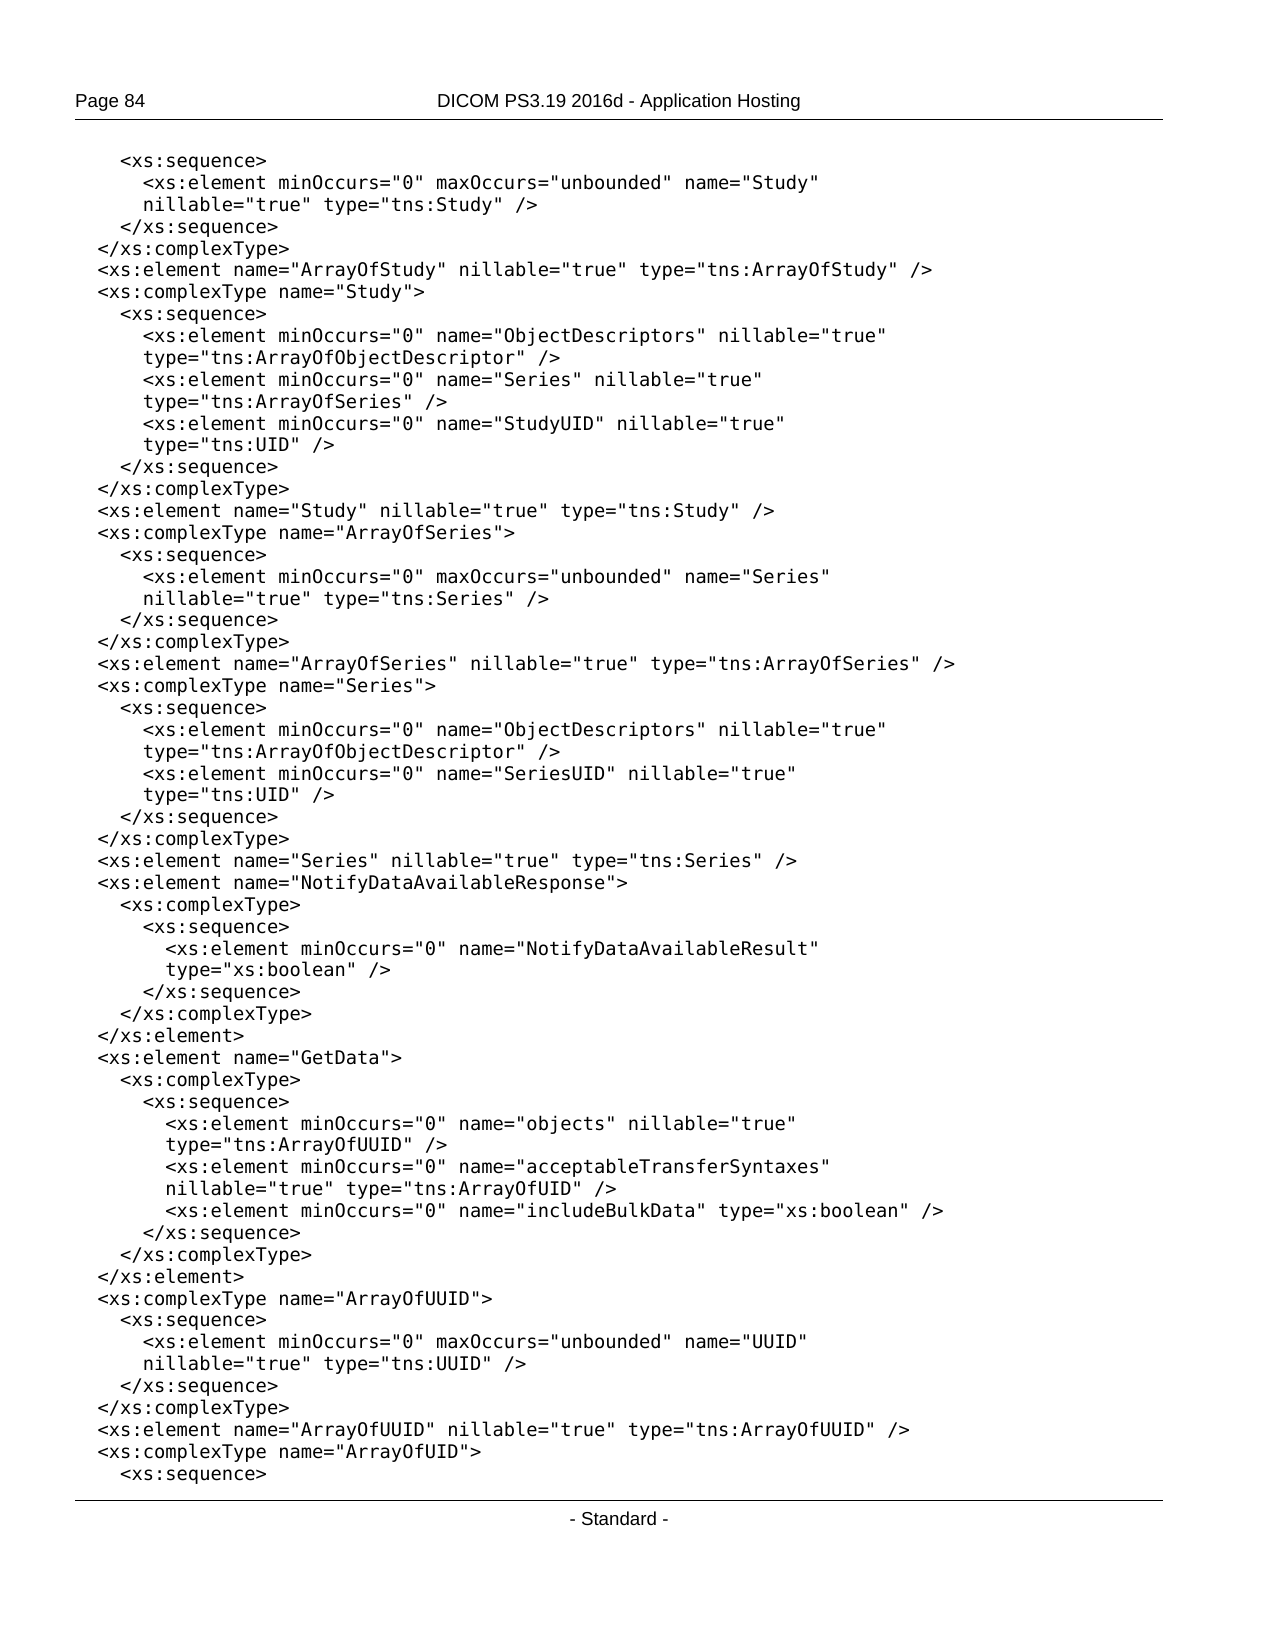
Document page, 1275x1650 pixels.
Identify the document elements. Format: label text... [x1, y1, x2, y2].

text <xs:sequence> <xs:element minOccurs="0" maxOccurs="unbounded" name="Study" nillable="true" type="tns:Study" /> </xs:sequence> </xs:complexType> <xs:element name="ArrayOfStudy" nillable="true" type="tns:ArrayOfStudy" /> <xs:complexType name="Study"> <xs:sequence> <xs:element minOccurs="0" name="ObjectDescriptors" nillable="true" type="tns:ArrayOfObjectDescriptor" /> <xs:element minOccurs="0" name="Series" nillable="true" type="tns:ArrayOfSeries" /> <xs:element minOccurs="0" name="StudyUID" nillable="true" type="tns:UID" /> </xs:sequence> </xs:complexType> <xs:element name="Study" nillable="true" type="tns:Study" /> <xs:complexType name="ArrayOfSeries"> <xs:sequence> <xs:element minOccurs="0" maxOccurs="unbounded" name="Series" nillable="true" type="tns:Series" /> </xs:sequence> </xs:complexType> <xs:element name="ArrayOfSeries" nillable="true" type="tns:ArrayOfSeries" /> <xs:complexType name="Series"> <xs:sequence> <xs:element minOccurs="0" name="ObjectDescriptors" nillable="true" type="tns:ArrayOfObjectDescriptor" /> <xs:element minOccurs="0" name="SeriesUID" nillable="true" type="tns:UID" /> </xs:sequence> </xs:complexType> <xs:element name="Series" nillable="true" type="tns:Series" /> <xs:element name="NotifyDataAvailableResponse"> <xs:complexType> <xs:sequence> <xs:element minOccurs="0" name="NotifyDataAvailableResult" type="xs:boolean" /> </xs:sequence> </xs:complexType> </xs:element> <xs:element name="GetData"> <xs:complexType> <xs:sequence> <xs:element minOccurs="0" name="objects" nillable="true" type="tns:ArrayOfUUID" /> <xs:element minOccurs="0" name="acceptableTransferSyntaxes" nillable="true" type="tns:ArrayOfUID" /> <xs:element minOccurs="0" name="includeBulkData" type="xs:boolean" /> </xs:sequence> </xs:complexType> </xs:element> <xs:complexType name="ArrayOfUUID"> <xs:sequence> <xs:element minOccurs="0" maxOccurs="unbounded" name="UUID" nillable="true" type="tns:UUID" /> </xs:sequence> </xs:complexType> <xs:element name="ArrayOfUUID" nillable="true" type="tns:ArrayOfUUID" /> <xs:complexType name="ArrayOfUID"> <xs:sequence> [75, 150, 1162, 1484]
